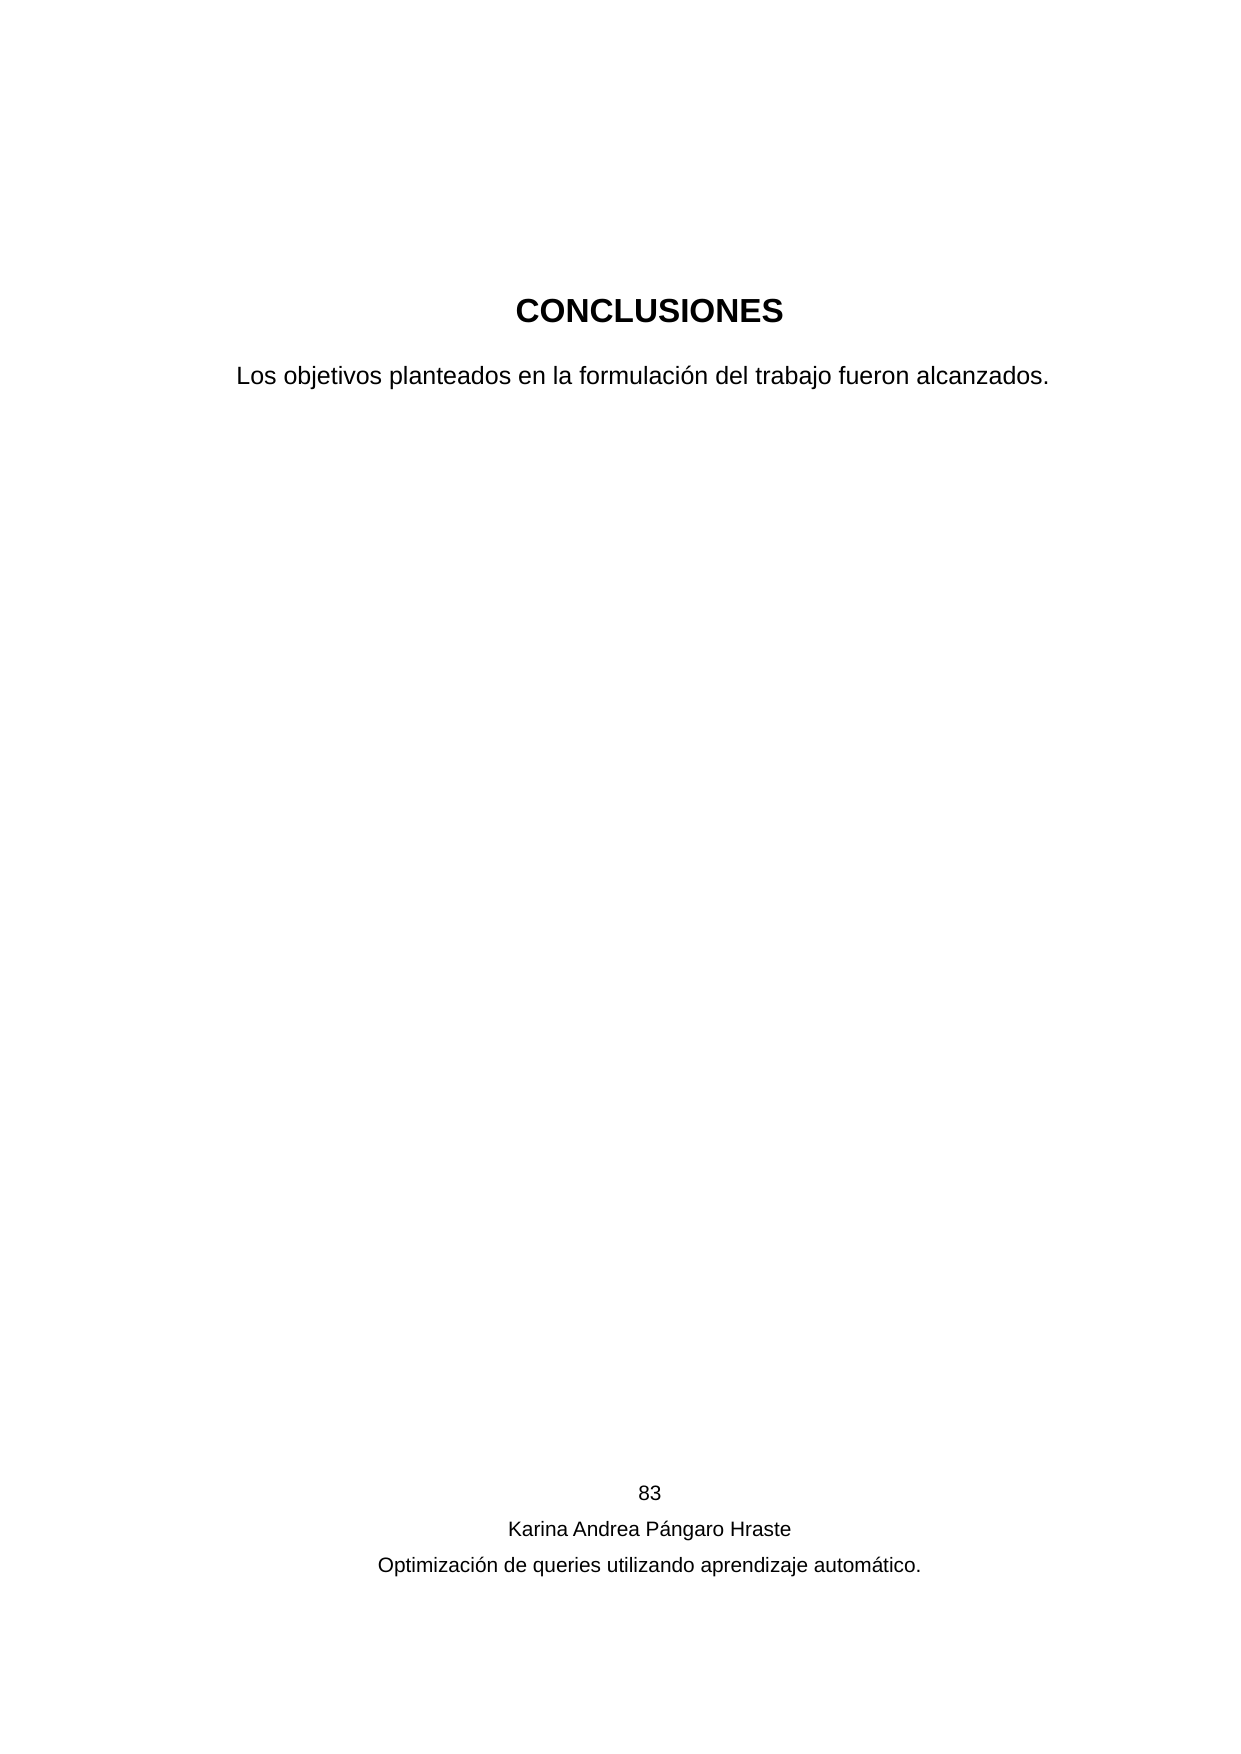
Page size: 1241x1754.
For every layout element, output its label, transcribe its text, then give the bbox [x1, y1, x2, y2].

subtitle CONCLUSIONES [236, 291, 1063, 329]
text Los objetivos planteados en la formulación del trabajo fueron alcanzados. [236, 361, 1063, 389]
